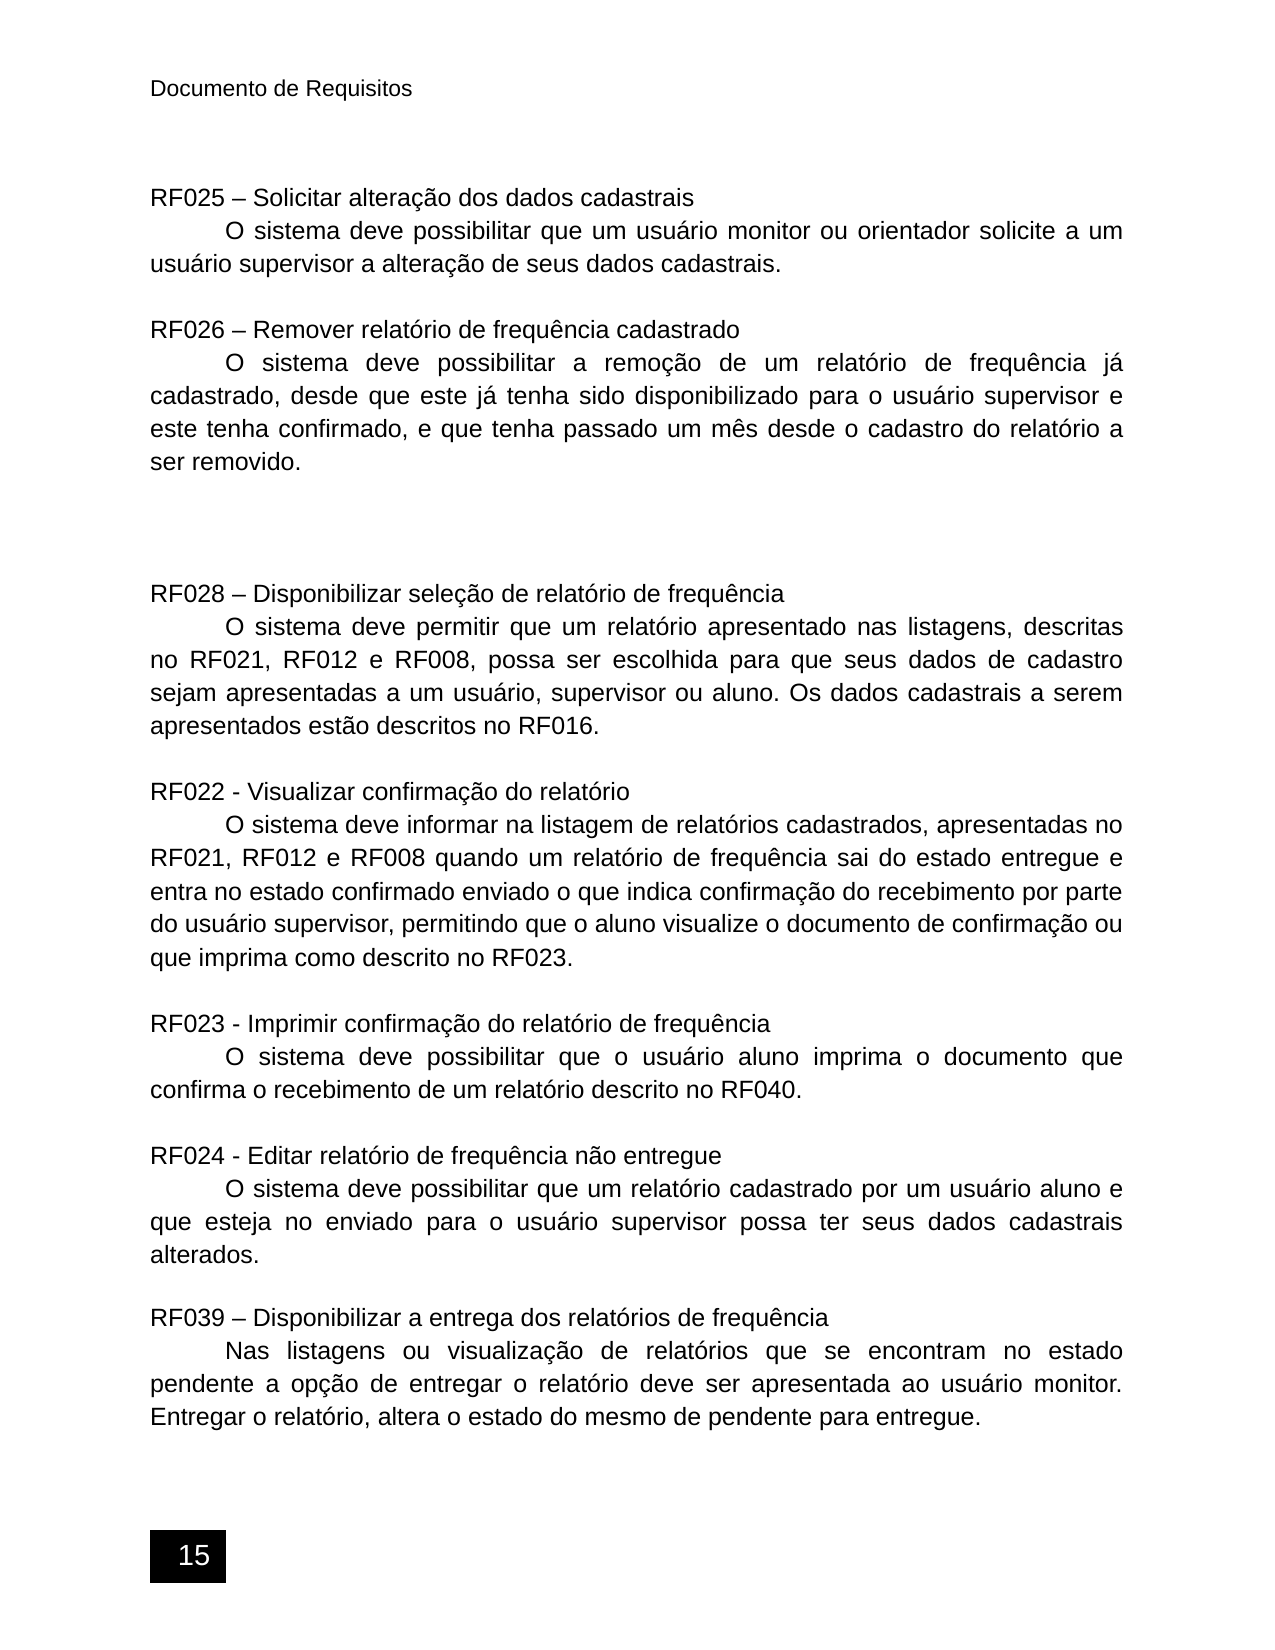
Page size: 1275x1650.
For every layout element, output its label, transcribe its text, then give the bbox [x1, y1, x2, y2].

text RF024 - Editar relatório de frequência não entregue [150, 1141, 1125, 1169]
text O sistema deve permitir que um relatório apresentado nas listagens, descritas no RF021, RF012 e RF008, possa ser escolhida para que seus dados de cadastro sejam apresentadas a um usuário, supervisor ou aluno. Os dados cadastrais a serem apresentados estão descritos no RF016. [150, 612, 1125, 740]
text RF026 – Remover relatório de frequência cadastrado [150, 315, 1125, 344]
text RF028 – Disponibilizar seleção de relatório de frequência [150, 579, 1125, 608]
text RF039 – Disponibilizar a entrega dos relatórios de frequência [150, 1303, 1125, 1332]
text Nas listagens ou visualização de relatórios que se encontram no estado pendente a opção de entregar o relatório deve ser apresentada ao usuário monitor. Entregar o relatório, altera o estado do mesmo de pendente para entregue. [150, 1336, 1125, 1431]
text O sistema deve possibilitar que o usuário aluno imprima o documento que confirma o recebimento de um relatório descrito no RF040. [150, 1042, 1125, 1103]
text O sistema deve possibilitar a remoção de um relatório de frequência já cadastrado, desde que este já tenha sido disponibilizado para o usuário supervisor e este tenha confirmado, e que tenha passado um mês desde o cadastro do relatório a ser removido. [150, 348, 1125, 476]
text RF025 – Solicitar alteração dos dados cadastrais [150, 183, 1125, 212]
text O sistema deve possibilitar que um relatório cadastrado por um usuário aluno e que esteja no enviado para o usuário supervisor possa ter seus dados cadastrais alterados. [150, 1174, 1125, 1268]
text RF022 - Visualizar confirmação do relatório [150, 777, 1125, 806]
text O sistema deve informar na listagem de relatórios cadastrados, apresentadas no RF021, RF012 e RF008 quando um relatório de frequência sai do estado entregue e entra no estado confirmado enviado o que indica confirmação do recebimento por parte do usuário supervisor, permitindo que o aluno visualize o documento de confirmação ou que imprima como descrito no RF023. [150, 810, 1125, 971]
text RF023 - Imprimir confirmação do relatório de frequência [150, 1008, 1125, 1037]
text O sistema deve possibilitar que um usuário monitor ou orientador solicite a um usuário supervisor a alteração de seus dados cadastrais. [150, 216, 1125, 278]
